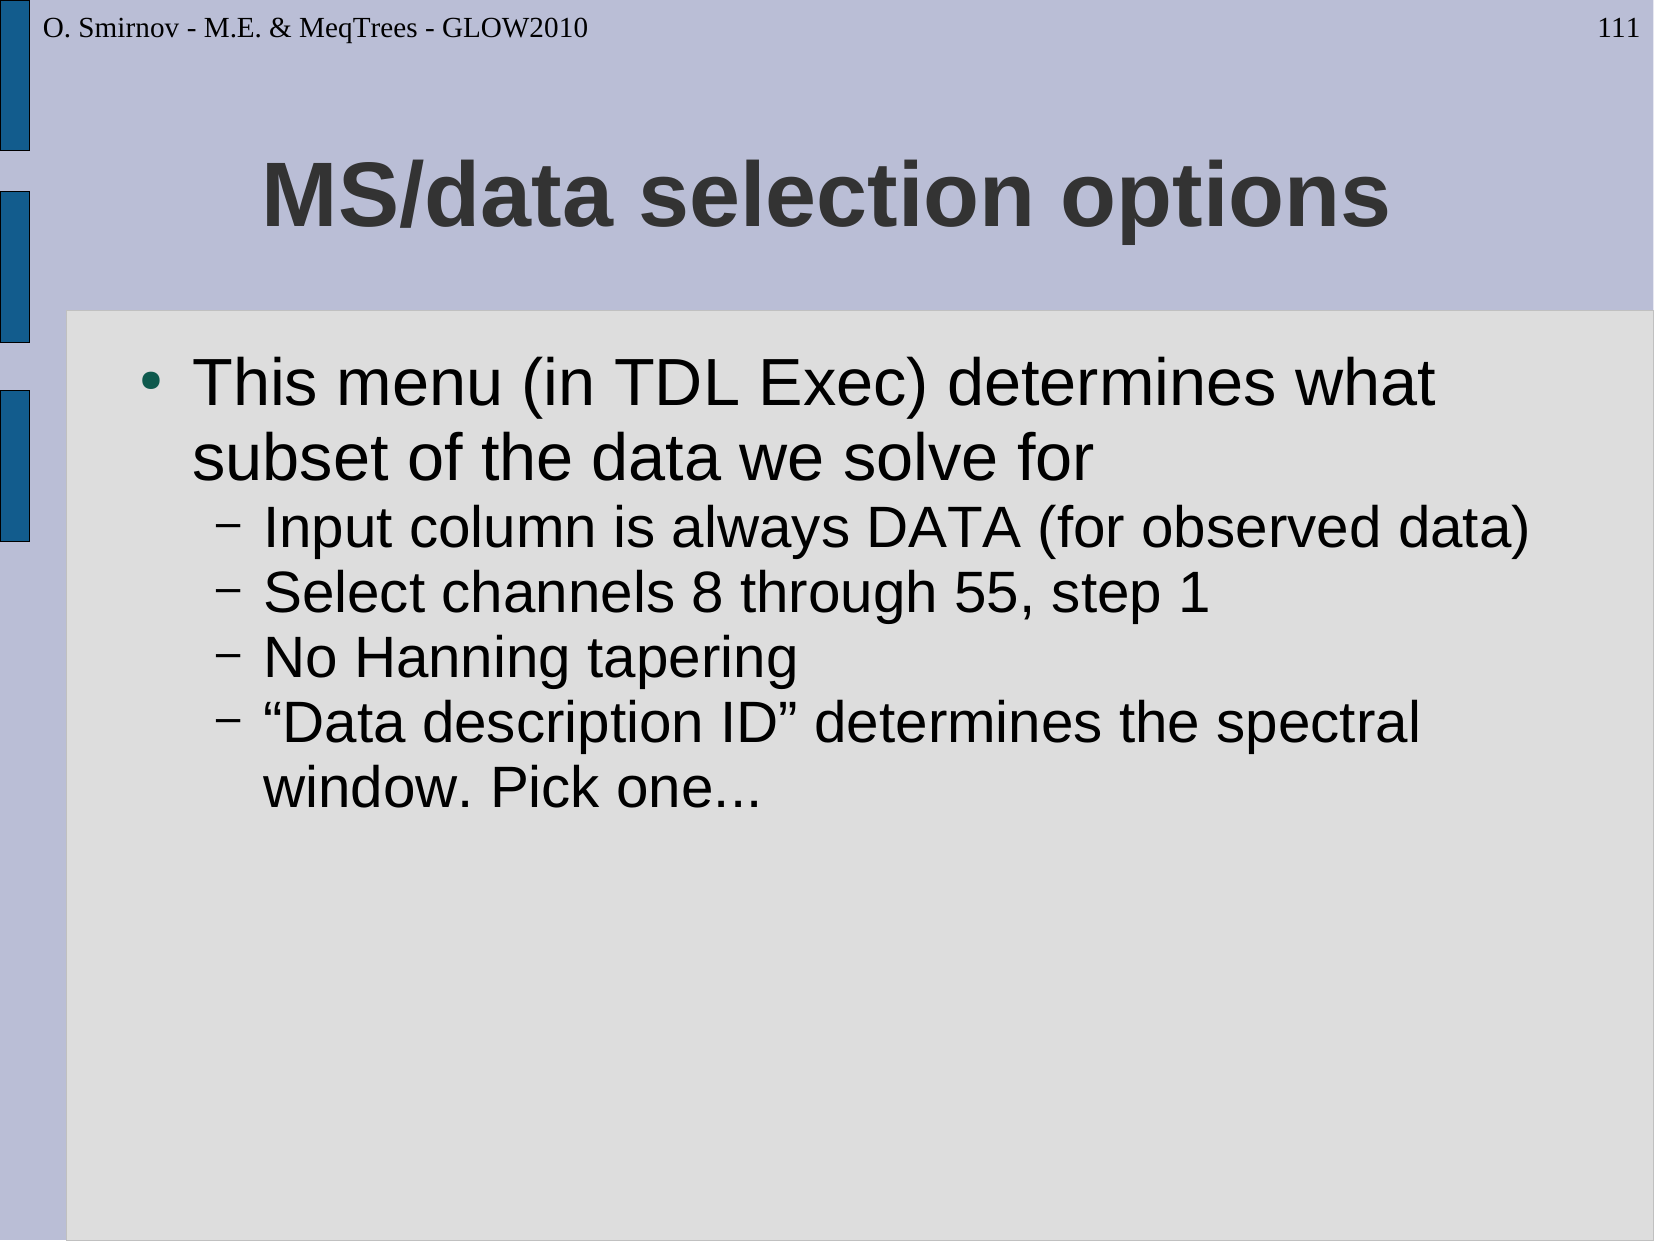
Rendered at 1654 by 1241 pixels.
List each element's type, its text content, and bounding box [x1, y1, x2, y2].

title MS/data selection options [121, 98, 1534, 291]
list This menu (in TDL Exec) determines what subset of the data we solve for Input column is always DATA (for observed data) Select channels 8 through 55, step 1 No Hanning tapering “Data description ID” determines the spectral window. Pick one... [121, 344, 1534, 1112]
